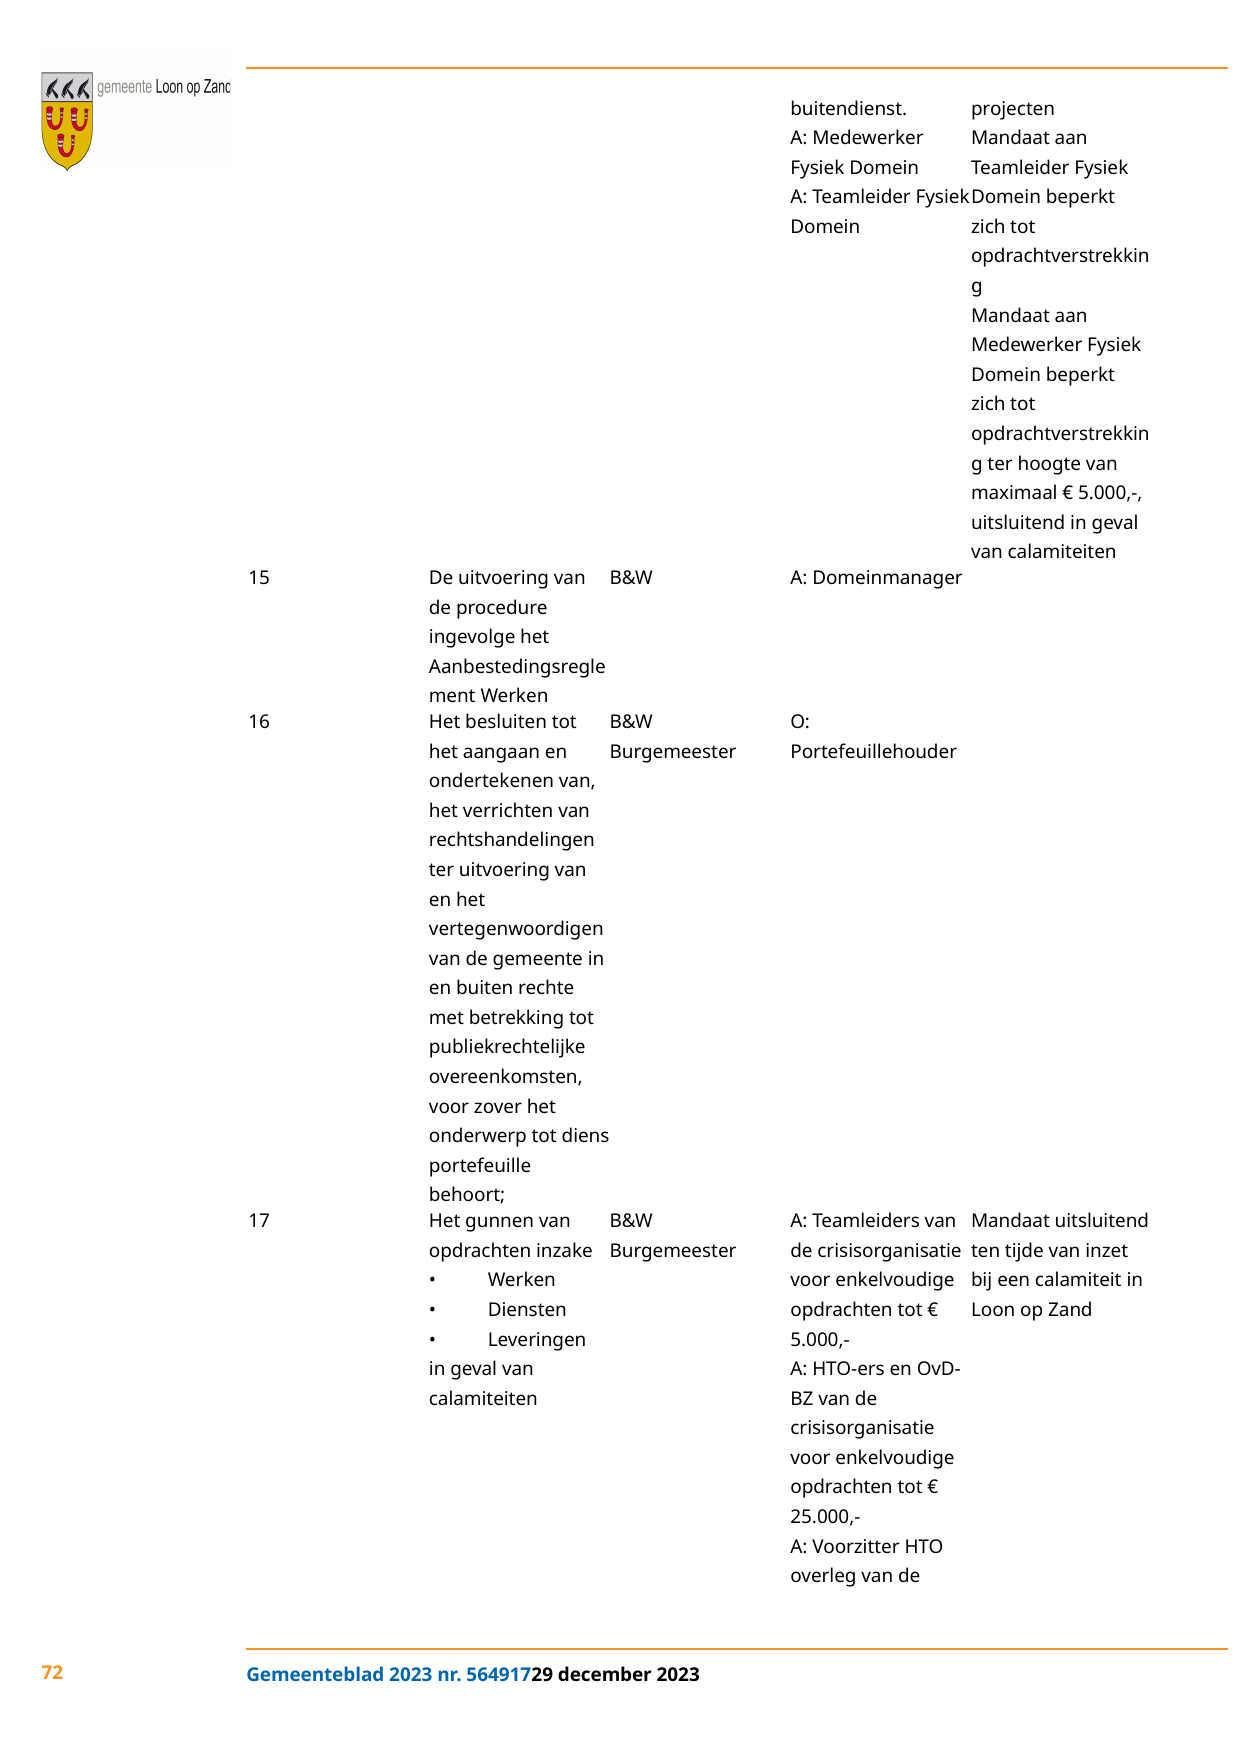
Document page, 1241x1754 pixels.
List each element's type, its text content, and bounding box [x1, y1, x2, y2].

table_cell 17 [248, 1208, 429, 1588]
table_cell A: Teamleiders van de crisisorganisatie voor enkelvoudige opdrachten tot € 5.000,- A: HTO-ers en OvD-BZ van de crisisorganisatie voor enkelvoudige opdrachten tot € 25.000,- A: Voorzitter HTO overleg van de [790, 1208, 971, 1588]
table_cell [609, 95, 790, 564]
picture [41, 47, 231, 172]
table_cell Het gunnen van opdrachten inzake Werken Diensten Leveringen in geval van calamiteiten [429, 1208, 609, 1588]
table_cell De uitvoering van de procedure ingevolge het Aanbestedingsreglement Werken [429, 564, 609, 708]
table_cell Mandaat uitsluitend ten tijde van inzet bij een calamiteit in Loon op Zand [971, 1208, 1152, 1588]
table_cell [971, 708, 1152, 1207]
table_cell [248, 95, 429, 564]
table_cell A: Domeinmanager [790, 564, 971, 708]
table_cell [429, 95, 609, 564]
table_cell B&W [609, 564, 790, 708]
table_cell projecten Mandaat aan Teamleider Fysiek Domein beperkt zich tot opdrachtverstrekking Mandaat aan Medewerker Fysiek Domein beperkt zich tot opdrachtverstrekking ter hoogte van maximaal € 5.000,-, uitsluitend in geval van calamiteiten [971, 95, 1152, 564]
table_cell 16 [248, 708, 429, 1207]
table_cell O: Portefeuillehouder [790, 708, 971, 1207]
table_cell B&W Burgemeester [609, 1208, 790, 1588]
table_cell buitendienst. A: Medewerker Fysiek Domein A: Teamleider Fysiek Domein [790, 95, 971, 564]
table_cell B&W Burgemeester [609, 708, 790, 1207]
table_cell [971, 564, 1152, 708]
table_cell Het besluiten tot het aangaan en ondertekenen van, het verrichten van rechtshandelingen ter uitvoering van en het vertegenwoordigen van de gemeente in en buiten rechte met betrekking tot publiekrechtelijke overeenkomsten, voor zover het onderwerp tot diens portefeuille behoort; [429, 708, 609, 1207]
table_cell 15 [248, 564, 429, 708]
